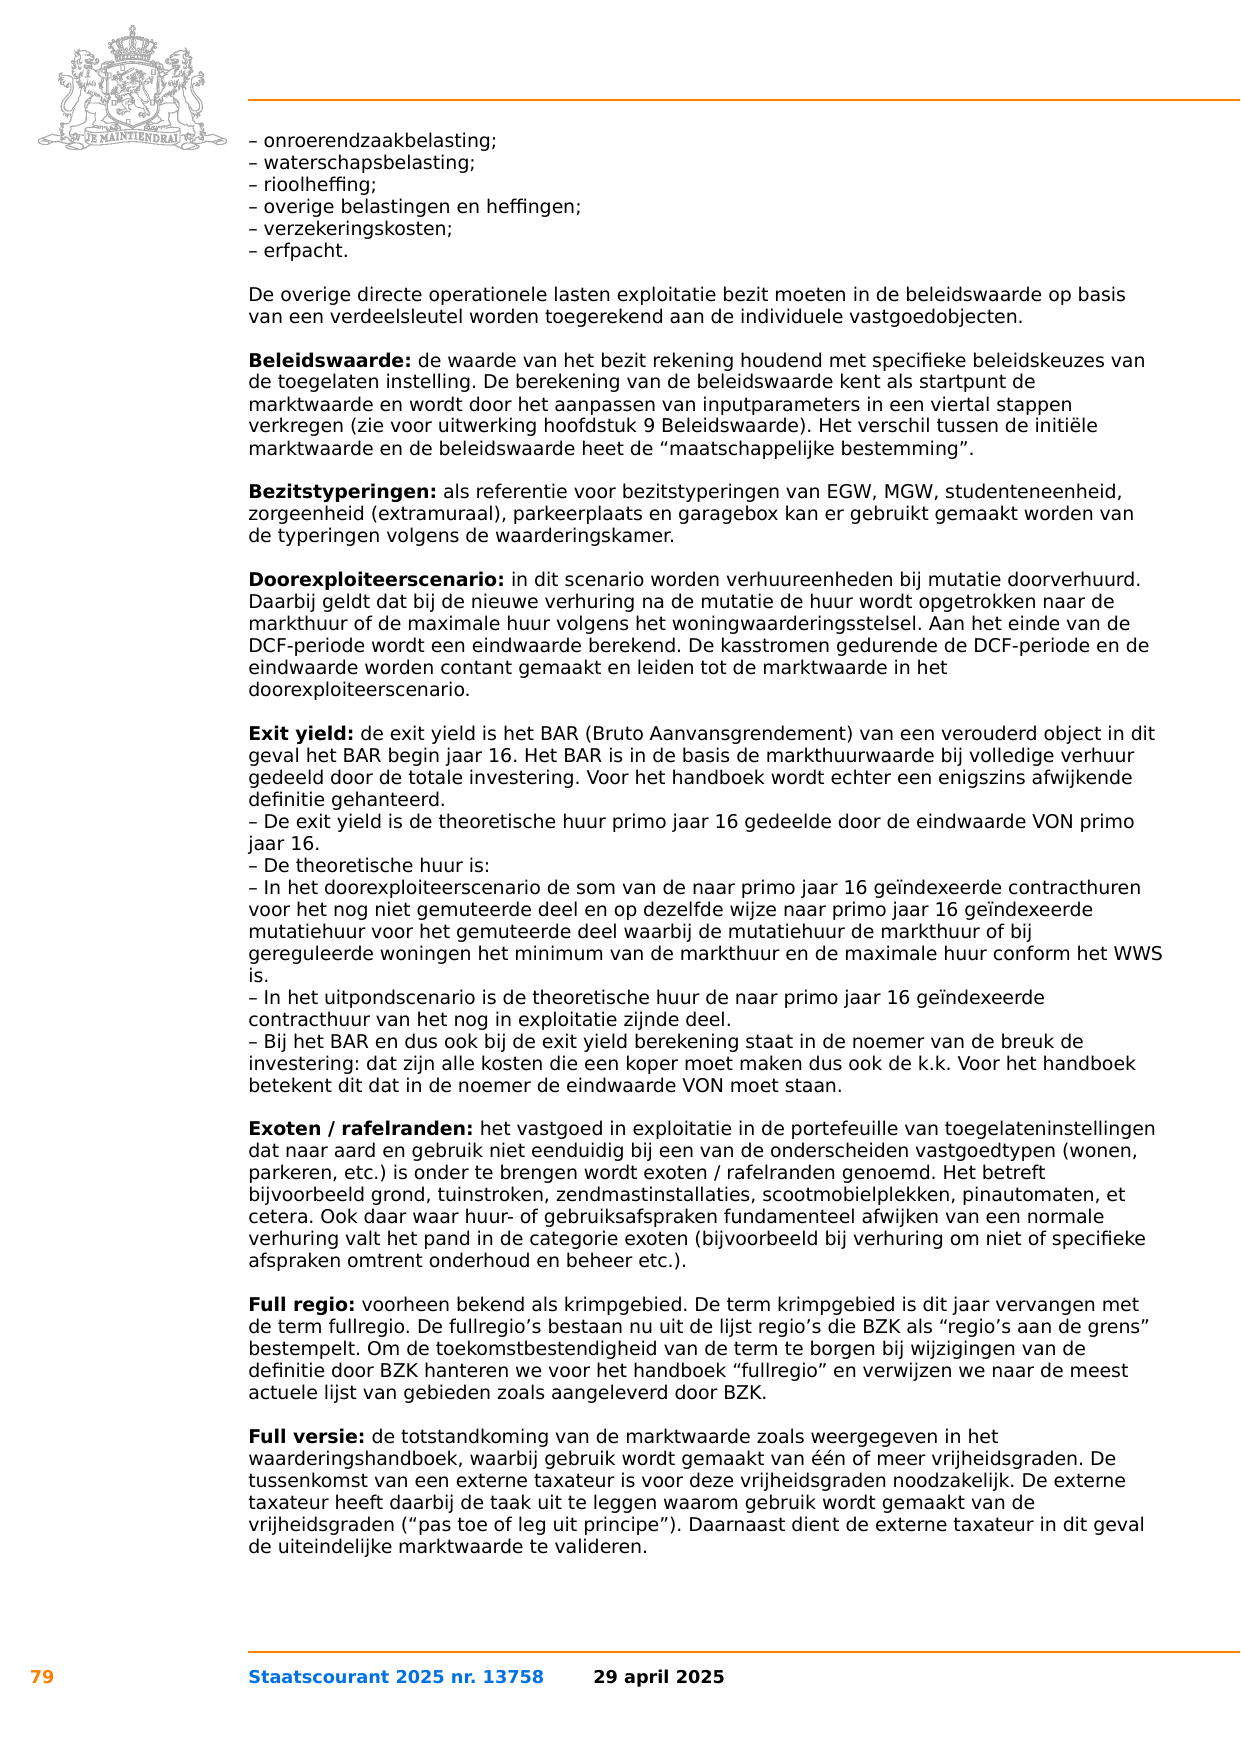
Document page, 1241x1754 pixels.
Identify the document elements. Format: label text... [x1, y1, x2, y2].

text Exoten / rafelranden: het vastgoed in exploitatie in de portefeuille van toegelateninstellingen dat naar aard en gebruik niet eenduidig bij een van de onderscheiden vastgoedtypen (wonen, parkeren, etc.) is onder te brengen wordt exoten / rafelranden genoemd. Het betreft bijvoorbeeld grond, tuinstroken, zendmastinstallaties, scootmobielplekken, pinautomaten, et cetera. Ook daar waar huur- of gebruiksafspraken fundamenteel afwijken van een normale verhuring valt het pand in de categorie exoten (bijvoorbeeld bij verhuring om niet of specifieke afspraken omtrent onderhoud en beheer etc.). [248, 1118, 1163, 1272]
text Full regio: voorheen bekend als krimpgebied. De term krimpgebied is dit jaar vervangen met de term fullregio. De fullregio’s bestaan nu uit de lijst regio’s die BZK als “regio’s aan de grens” bestempelt. Om de toekomstbestendigheid van de term te borgen bij wijzigingen van de definitie door BZK hanteren we voor het handboek “fullregio” en verwijzen we naar de meest actuele lijst van gebieden zoals aangeleverd door BZK. [248, 1294, 1163, 1404]
text – overige belastingen en heffingen; [248, 196, 1163, 218]
text – De exit yield is de theoretische huur primo jaar 16 gedeelde door de eindwaarde VON primo jaar 16. [248, 811, 1163, 855]
text Bezitstyperingen: als referentie voor bezitstyperingen van EGW, MGW, studenteneenheid, zorgeenheid (extramuraal), parkeerplaats en garagebox kan er gebruikt gemaakt worden van de typeringen volgens de waarderingskamer. [248, 481, 1163, 547]
text – verzekeringskosten; [248, 218, 1163, 240]
text Exit yield: de exit yield is het BAR (Bruto Aanvansgrendement) van een verouderd object in dit geval het BAR begin jaar 16. Het BAR is in de basis de markthuurwaarde bij volledige verhuur gedeeld door de totale investering. Voor het handboek wordt echter een enigszins afwijkende definitie gehanteerd. [248, 723, 1163, 811]
text Full versie: de totstandkoming van de marktwaarde zoals weergegeven in het waarderingshandboek, waarbij gebruik wordt gemaakt van één of meer vrijheidsgraden. De tussenkomst van een externe taxateur is voor deze vrijheidsgraden noodzakelijk. De externe taxateur heeft daarbij de taak uit te leggen waarom gebruik wordt gemaakt van de vrijheidsgraden (“pas toe of leg uit principe”). Daarnaast dient de externe taxateur in dit geval de uiteindelijke marktwaarde te valideren. [248, 1426, 1163, 1558]
text – In het doorexploiteerscenario de som van de naar primo jaar 16 geïndexeerde contracthuren voor het nog niet gemuteerde deel en op dezelfde wijze naar primo jaar 16 geïndexeerde mutatiehuur voor het gemuteerde deel waarbij de mutatiehuur de markthuur of bij gereguleerde woningen het minimum van de markthuur en de maximale huur conform het WWS is. [248, 877, 1163, 987]
text Doorexploiteerscenario: in dit scenario worden verhuureenheden bij mutatie doorverhuurd. Daarbij geldt dat bij de nieuwe verhuring na de mutatie de huur wordt opgetrokken naar de markthuur of de maximale huur volgens het woningwaarderingsstelsel. Aan het einde van de DCF-periode wordt een eindwaarde berekend. De kasstromen gedurende de DCF-periode en de eindwaarde worden contant gemaakt en leiden tot de marktwaarde in het doorexploiteerscenario. [248, 569, 1163, 701]
picture [38, 25, 227, 150]
text Beleidswaarde: de waarde van het bezit rekening houdend met specifieke beleidskeuzes van de toegelaten instelling. De berekening van de beleidswaarde kent als startpunt de marktwaarde en wordt door het aanpassen van inputparameters in een viertal stappen verkregen (zie voor uitwerking hoofdstuk 9 Beleidswaarde). Het verschil tussen de initiële marktwaarde en de beleidswaarde heet de “maatschappelijke bestemming”. [248, 349, 1163, 459]
text – waterschapsbelasting; [248, 152, 1163, 174]
text – onroerendzaakbelasting; [248, 130, 1163, 152]
text – Bij het BAR en dus ook bij de exit yield berekening staat in de noemer van de breuk de investering: dat zijn alle kosten die een koper moet maken dus ook de k.k. Voor het handboek betekent dit dat in de noemer de eindwaarde VON moet staan. [248, 1031, 1163, 1096]
text – erfpacht. [248, 240, 1163, 262]
text – In het uitpondscenario is de theoretische huur de naar primo jaar 16 geïndexeerde contracthuur van het nog in exploitatie zijnde deel. [248, 987, 1163, 1031]
text – rioolheffing; [248, 174, 1163, 196]
text De overige directe operationele lasten exploitatie bezit moeten in de beleidswaarde op basis van een verdeelsleutel worden toegerekend aan de individuele vastgoedobjecten. [248, 284, 1163, 328]
text – De theoretische huur is: [248, 855, 1163, 877]
